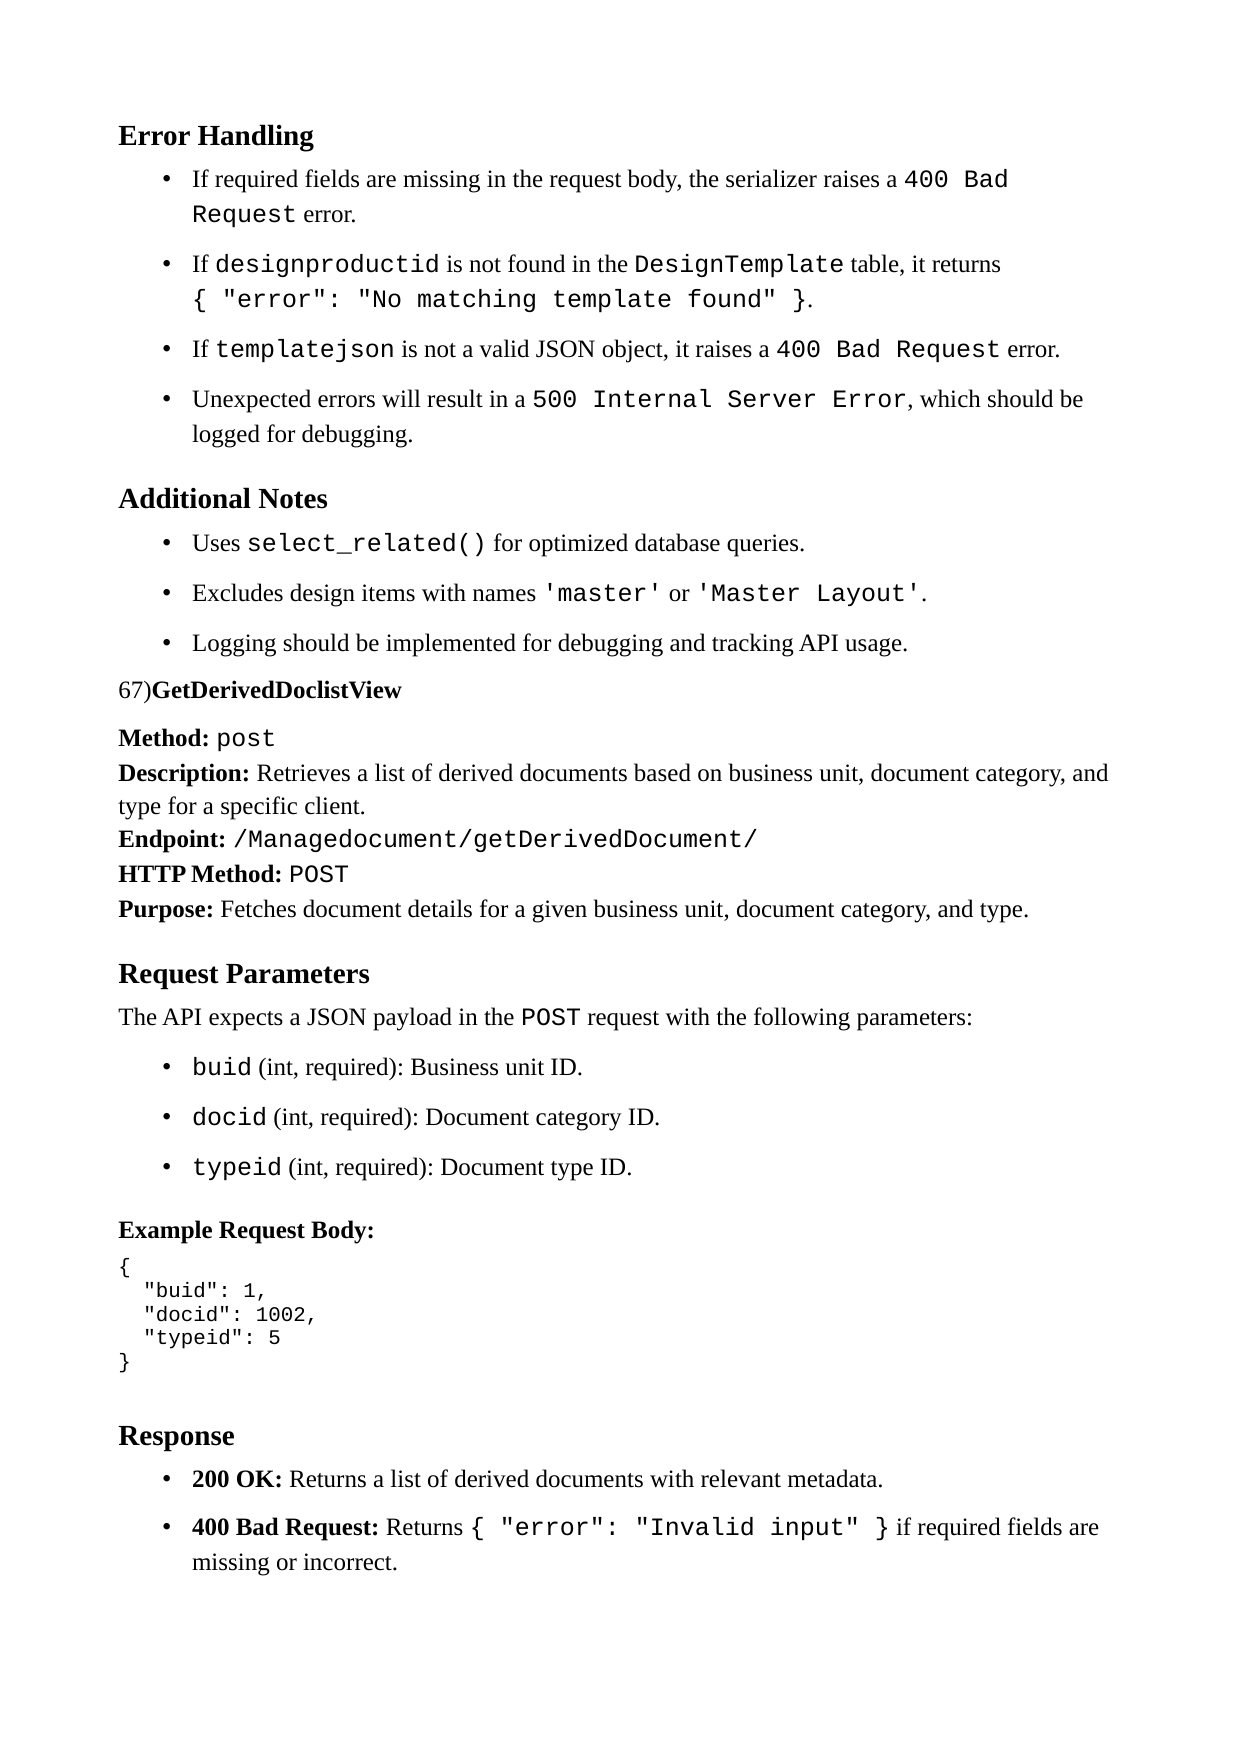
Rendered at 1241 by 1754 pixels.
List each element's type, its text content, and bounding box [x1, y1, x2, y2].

subtitle Example Request Body: [118, 1215, 1122, 1244]
text 67)GetDerivedDoclistView [118, 675, 1122, 704]
list Uses select_related() for optimized database queries. [162, 528, 1122, 558]
subtitle Error Handling [118, 118, 1122, 152]
text The API expects a JSON payload in the POST request with the following parameters: [118, 1002, 1122, 1033]
list If required fields are missing in the request body, the serializer raises a 400 Bad Request error. [162, 164, 1122, 230]
list buid (int, required): Business unit ID. [162, 1052, 1122, 1083]
subtitle Additional Notes [118, 482, 1122, 515]
subtitle Response [118, 1418, 1122, 1452]
list 400 Bad Request: Returns { "error": "Invalid input" } if required fields are missing or incorrect. [162, 1512, 1122, 1576]
list docid (int, required): Document category ID. [162, 1102, 1122, 1133]
list If designproductid is not found in the DesignTemplate table, it returns { "error": "No matching template found" }. [162, 249, 1122, 315]
text "typeid": 5 [118, 1327, 1122, 1351]
text } [118, 1351, 1122, 1374]
list 200 OK: Returns a list of derived documents with relevant metadata. [162, 1464, 1122, 1493]
list Logging should be implemented for debugging and tracking API usage. [162, 628, 1122, 656]
text { [118, 1256, 1122, 1280]
list typeid (int, required): Document type ID. [162, 1152, 1122, 1183]
subtitle Request Parameters [118, 956, 1122, 990]
list If templatejson is not a valid JSON object, it raises a 400 Bad Request error. [162, 334, 1122, 365]
text "buid": 1, [118, 1280, 1122, 1303]
list Unexpected errors will result in a 500 Internal Server Error, which should be logged for debugging. [162, 384, 1122, 448]
text "docid": 1002, [118, 1303, 1122, 1327]
list Excludes design items with names 'master' or 'Master Layout'. [162, 578, 1122, 608]
text Method: post Description: Retrieves a list of derived documents based on business unit, document category, and type for a specific client. Endpoint: /Managedocument/getDerivedDocument/ HTTP Method: POST Purpose: Fetches document details for a given business unit, document category, and type. [118, 723, 1122, 923]
